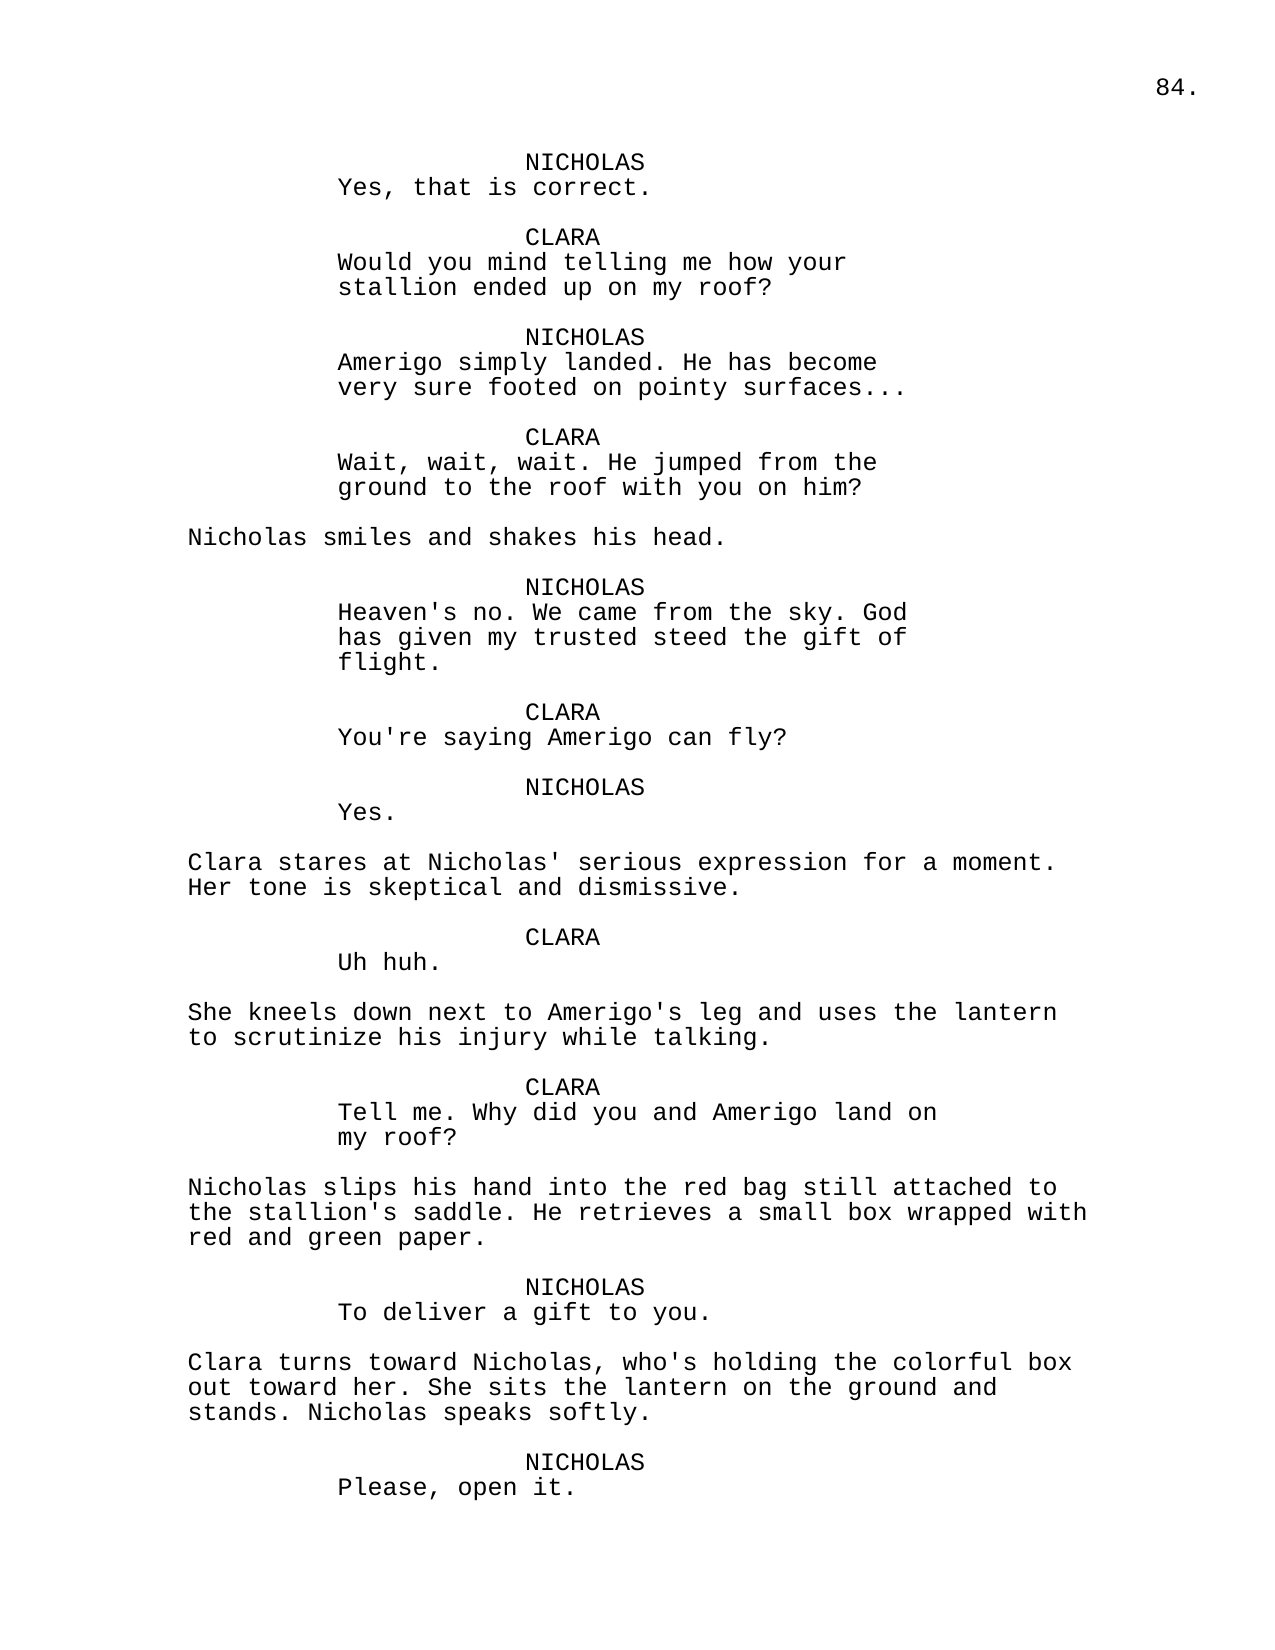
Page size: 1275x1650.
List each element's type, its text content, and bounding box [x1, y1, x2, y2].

text Nicholas [525, 1275, 1087, 1300]
text Nicholas smiles and shakes his head. [187, 525, 1087, 550]
text Yes. [337, 800, 937, 825]
text Heaven's no. We came from the sky. God has given my trusted steed the gift of flight. [337, 600, 937, 675]
text You're saying Amerigo can fly? [337, 725, 937, 750]
text Clara [525, 425, 1087, 450]
text Yes, that is correct. [337, 175, 937, 200]
text Clara stares at Nicholas' serious expression for a moment. Her tone is skeptical and dismissive. [187, 850, 1087, 900]
text Would you mind telling me how your stallion ended up on my roof? [337, 250, 937, 300]
text Clara [525, 225, 1087, 250]
text Nicholas [525, 775, 1087, 800]
text Nicholas slips his hand into the red bag still attached to the stallion's saddle. He retrieves a small box wrapped with red and green paper. [187, 1175, 1087, 1250]
text Clara [525, 925, 1087, 950]
text Nicholas [525, 575, 1087, 600]
text Amerigo simply landed. He has become very sure footed on pointy surfaces... [337, 350, 937, 400]
text Uh huh. [337, 950, 937, 975]
text Nicholas [525, 150, 1087, 175]
text Clara turns toward Nicholas, who's holding the colorful box out toward her. She sits the lantern on the ground and stands. Nicholas speaks softly. [187, 1350, 1087, 1425]
text To deliver a gift to you. [337, 1300, 937, 1325]
text Clara [525, 1075, 1087, 1100]
text She kneels down next to Amerigo's leg and uses the lantern to scrutinize his injury while talking. [187, 1000, 1087, 1050]
text Please, open it. [337, 1475, 937, 1500]
text Tell me. Why did you and Amerigo land on my roof? [337, 1100, 937, 1150]
text Wait, wait, wait. He jumped from the ground to the roof with you on him? [337, 450, 937, 500]
text Nicholas [525, 325, 1087, 350]
text Clara [525, 700, 1087, 725]
text Nicholas [525, 1450, 1087, 1475]
